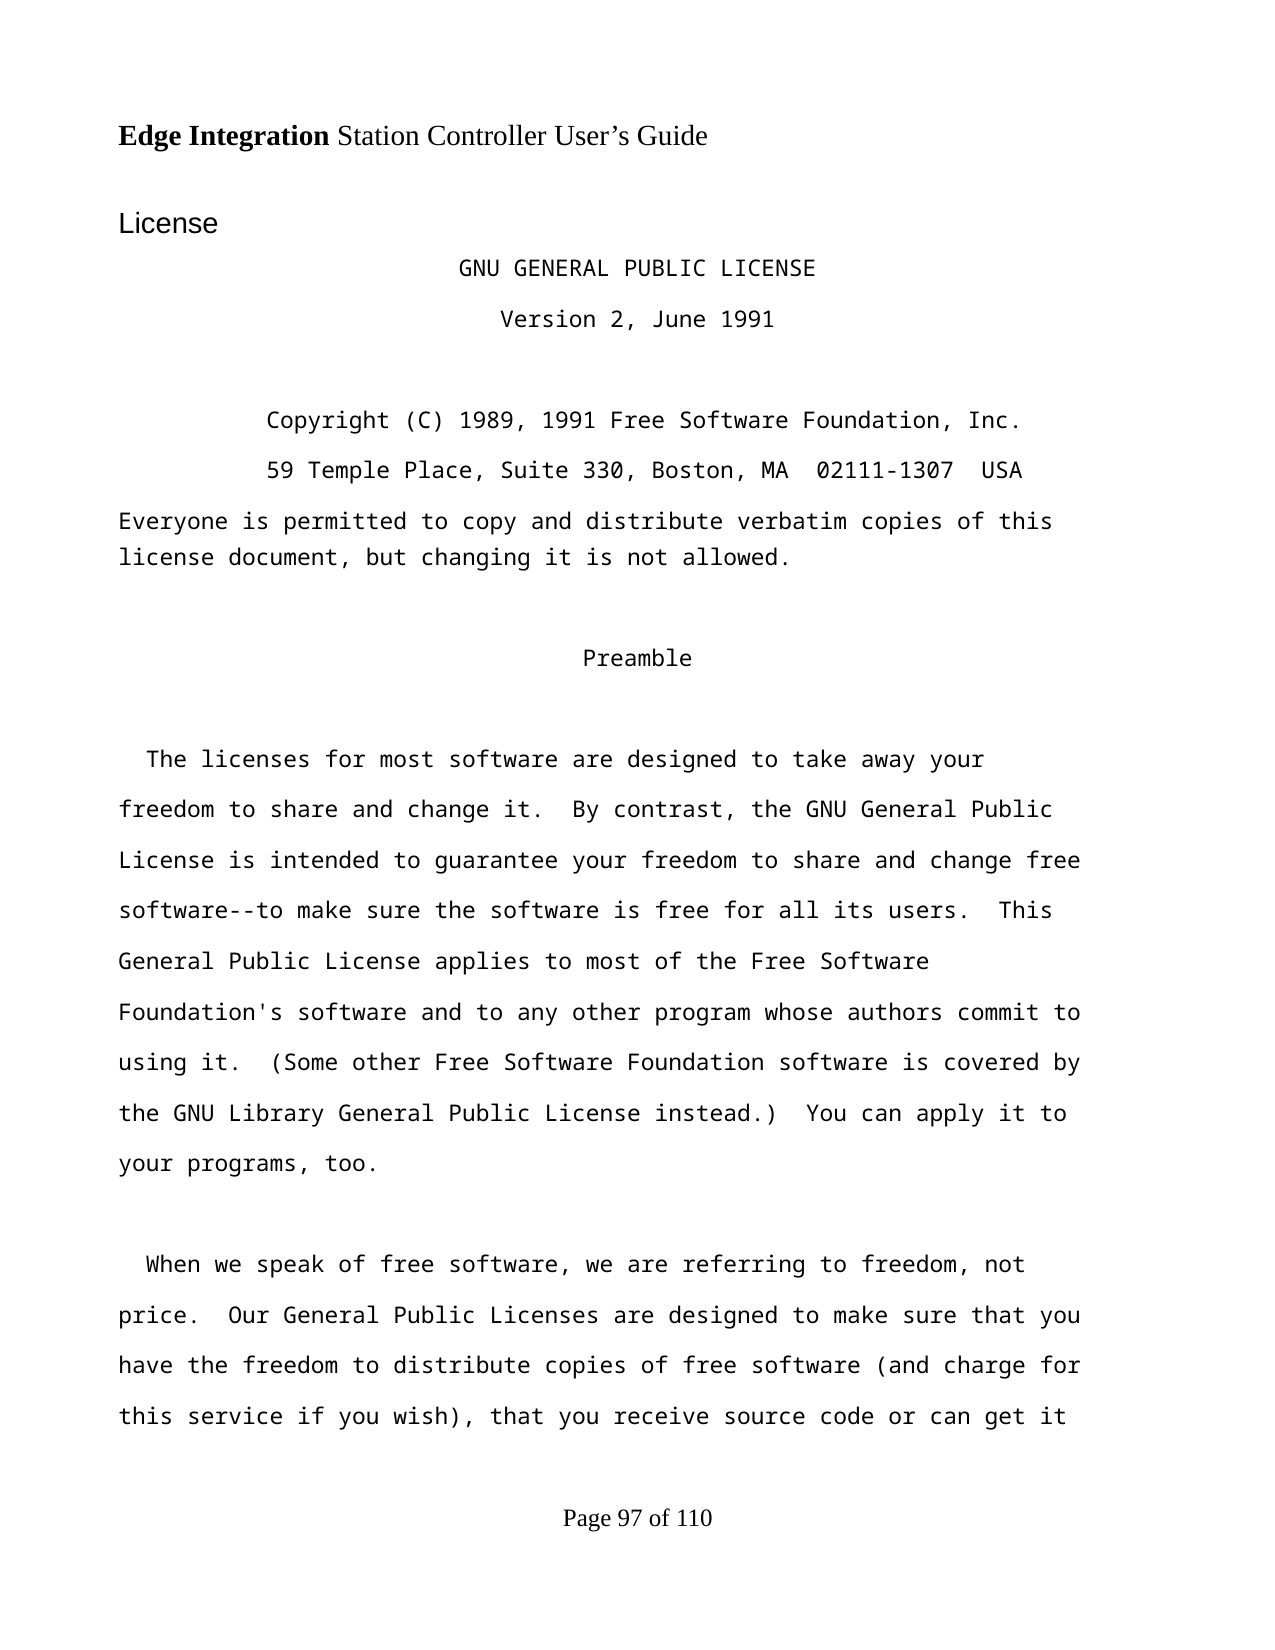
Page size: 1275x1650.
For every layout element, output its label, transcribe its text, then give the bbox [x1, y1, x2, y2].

text Copyright (C) 1989, 1991 Free Software Foundation, Inc. [118, 404, 1157, 435]
subtitle License [118, 206, 1157, 240]
text have the freedom to distribute copies of free software (and charge for [118, 1349, 1157, 1380]
text price. Our General Public Licenses are designed to make sure that you [118, 1298, 1157, 1330]
text the GNU Library General Public License instead.) You can apply it to [118, 1096, 1157, 1128]
text License is intended to guarantee your freedom to share and change free [118, 844, 1157, 875]
text Version 2, June 1991 [118, 303, 1157, 334]
text When we speak of free software, we are referring to freedom, not [118, 1248, 1157, 1279]
text 59 Temple Place, Suite 330, Boston, MA 02111-1307 USA [118, 454, 1157, 486]
text The licenses for most software are designed to take away your [118, 743, 1157, 774]
text Foundation's software and to any other program whose authors commit to [118, 995, 1157, 1027]
text GNU GENERAL PUBLIC LICENSE [118, 252, 1157, 283]
text freedom to share and change it. By contrast, the GNU General Public [118, 793, 1157, 824]
text software--to make sure the software is free for all its users. This [118, 894, 1157, 926]
text this service if you wish), that you receive source code or can get it [118, 1399, 1157, 1431]
text Everyone is permitted to copy and distribute verbatim copies of this license document, but changing it is not allowed. [118, 505, 1157, 572]
text Preamble [118, 642, 1157, 673]
text General Public License applies to most of the Free Software [118, 945, 1157, 976]
text your programs, too. [118, 1147, 1157, 1178]
text using it. (Some other Free Software Foundation software is covered by [118, 1046, 1157, 1077]
